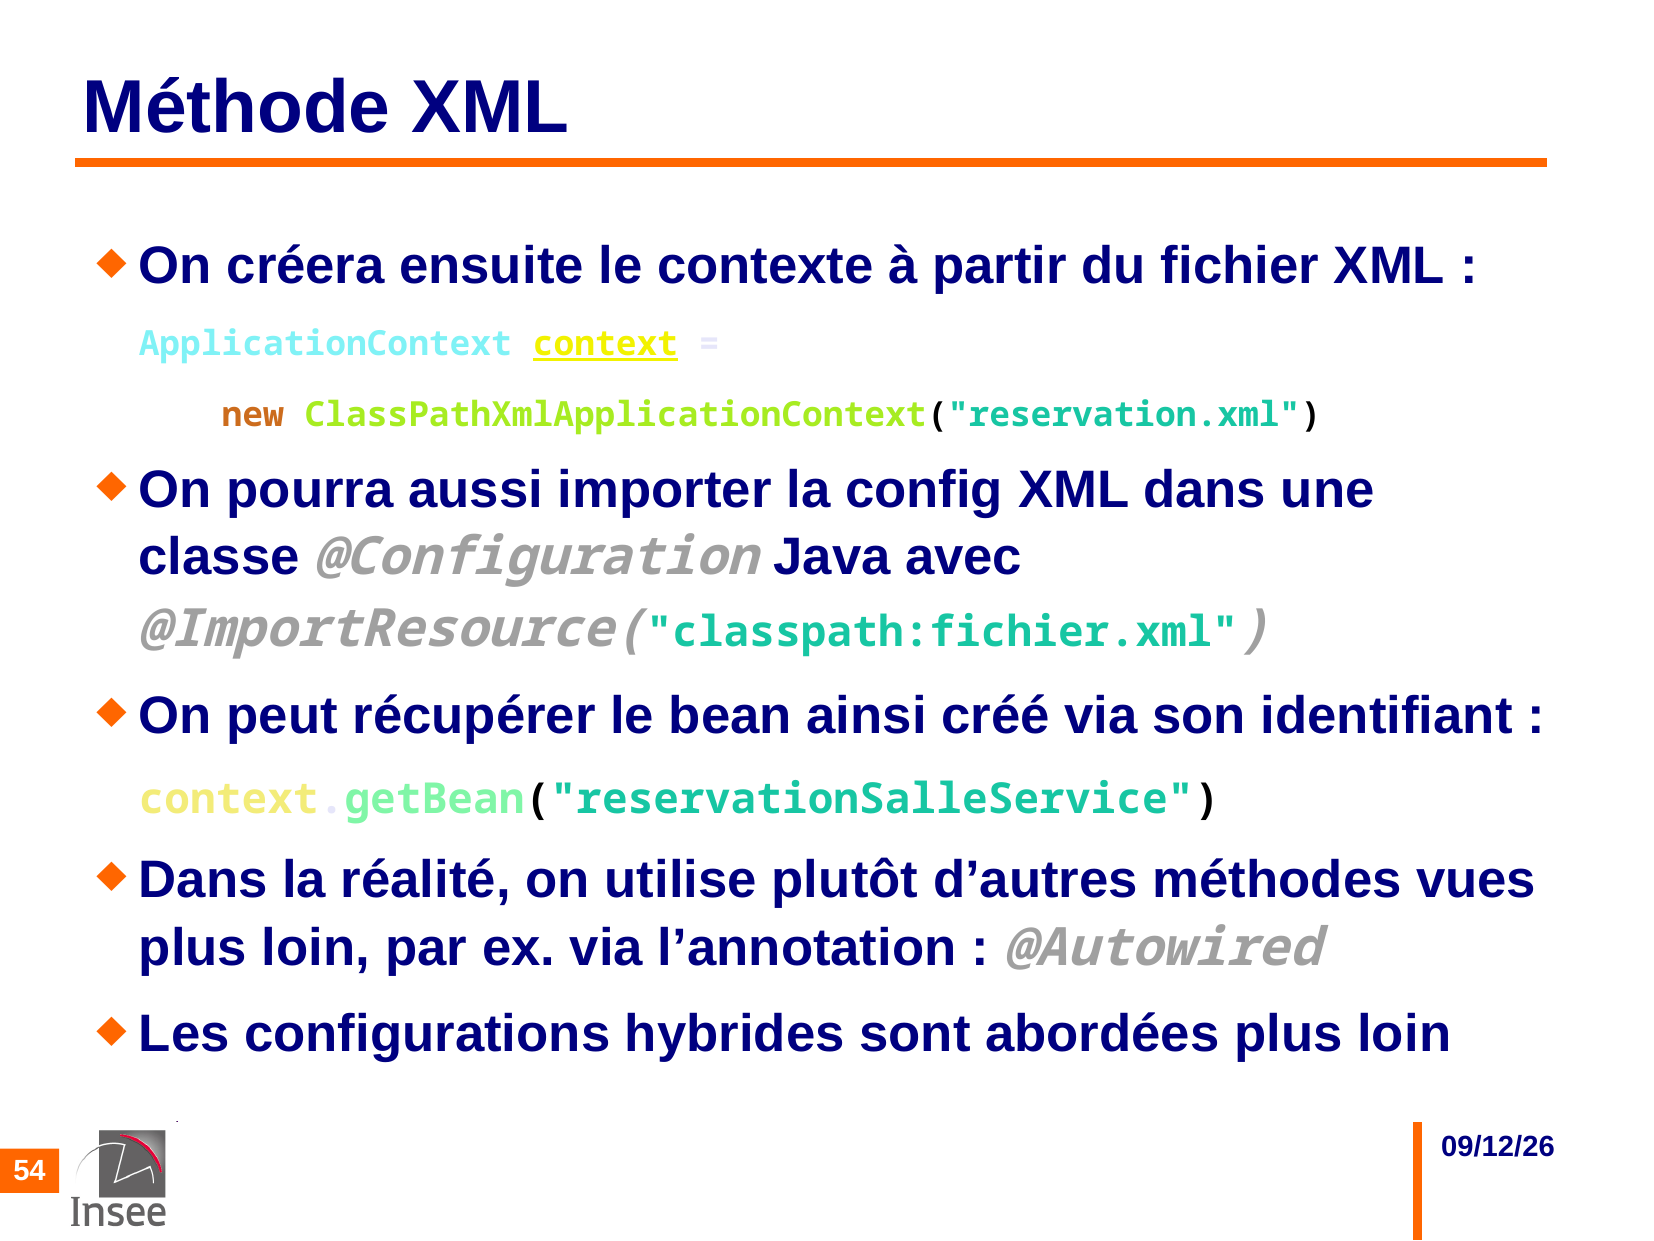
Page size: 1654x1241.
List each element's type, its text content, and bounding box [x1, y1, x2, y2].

title Méthode XML [82, 49, 1619, 163]
list On créera ensuite le contexte à partir du fichier XML : ApplicationContext context = new ClassPathXmlApplicationContext("reservation.xml") On pourra aussi importer la config XML dans une classe @Configuration Java avec @ImportResource("classpath:fichier.xml") On peut récupérer le bean ainsi créé via son identifiant : context.getBean("reservationSalleService") Dans la réalité, on utilise plutôt d’autres méthodes vues plus loin, par ex. via l’annotation : @Autowired Les configurations hybrides sont abordées plus loin [82, 236, 1548, 1087]
picture [62, 1121, 178, 1241]
